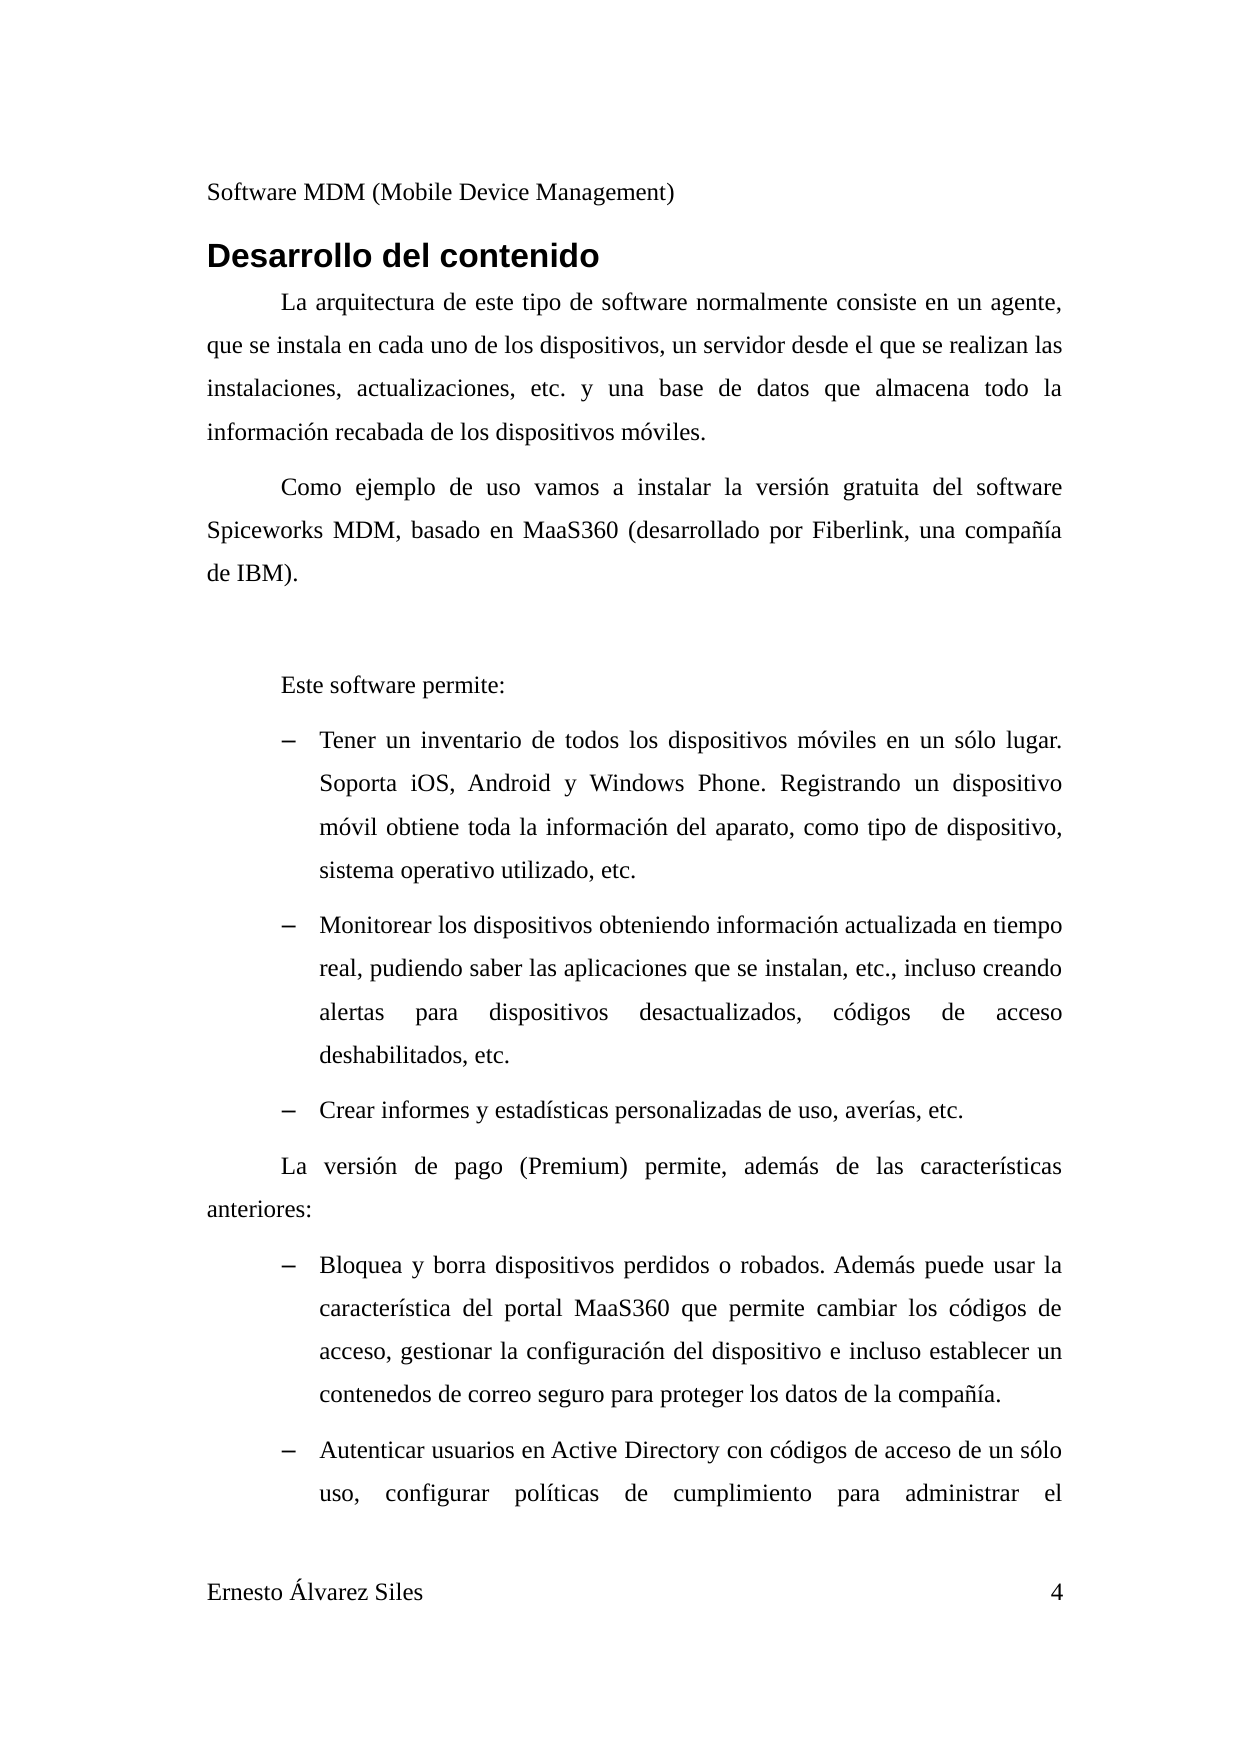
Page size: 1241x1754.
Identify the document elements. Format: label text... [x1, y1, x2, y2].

list Autenticar usuarios en Active Directory con códigos de acceso de un sólo uso, configurar políticas de cumplimiento para administrar el [282, 1435, 1063, 1507]
list Tener un inventario de todos los dispositivos móviles en un sólo lugar. Soporta iOS, Android y Windows Phone. Registrando un dispositivo móvil obtiene toda la información del aparato, como tipo de dispositivo, sistema operativo utilizado, etc. [282, 725, 1063, 883]
text Como ejemplo de uso vamos a instalar la versión gratuita del software Spiceworks MDM, basado en MaaS360 (desarrollado por Fiberlink, una compañía de IBM). [207, 472, 1063, 587]
subtitle Desarrollo del contenido [207, 236, 1063, 275]
list Crear informes y estadísticas personalizadas de uso, averías, etc. [282, 1095, 1063, 1124]
list Monitorear los dispositivos obteniendo información actualizada en tiempo real, pudiendo saber las aplicaciones que se instalan, etc., incluso creando alertas para dispositivos desactualizados, códigos de acceso deshabilitados, etc. [282, 910, 1063, 1068]
text La versión de pago (Premium) permite, además de las características anteriores: [207, 1151, 1063, 1223]
list Bloquea y borra dispositivos perdidos o robados. Además puede usar la característica del portal MaaS360 que permite cambiar los códigos de acceso, gestionar la configuración del dispositivo e incluso establecer un contenedos de correo seguro para proteger los datos de la compañía. [282, 1250, 1063, 1408]
text Este software permite: [207, 670, 1063, 698]
text La arquitectura de este tipo de software normalmente consiste en un agente, que se instala en cada uno de los dispositivos, un servidor desde el que se realizan las instalaciones, actualizaciones, etc. y una base de datos que almacena todo la información recabada de los dispositivos móviles. [207, 287, 1063, 445]
